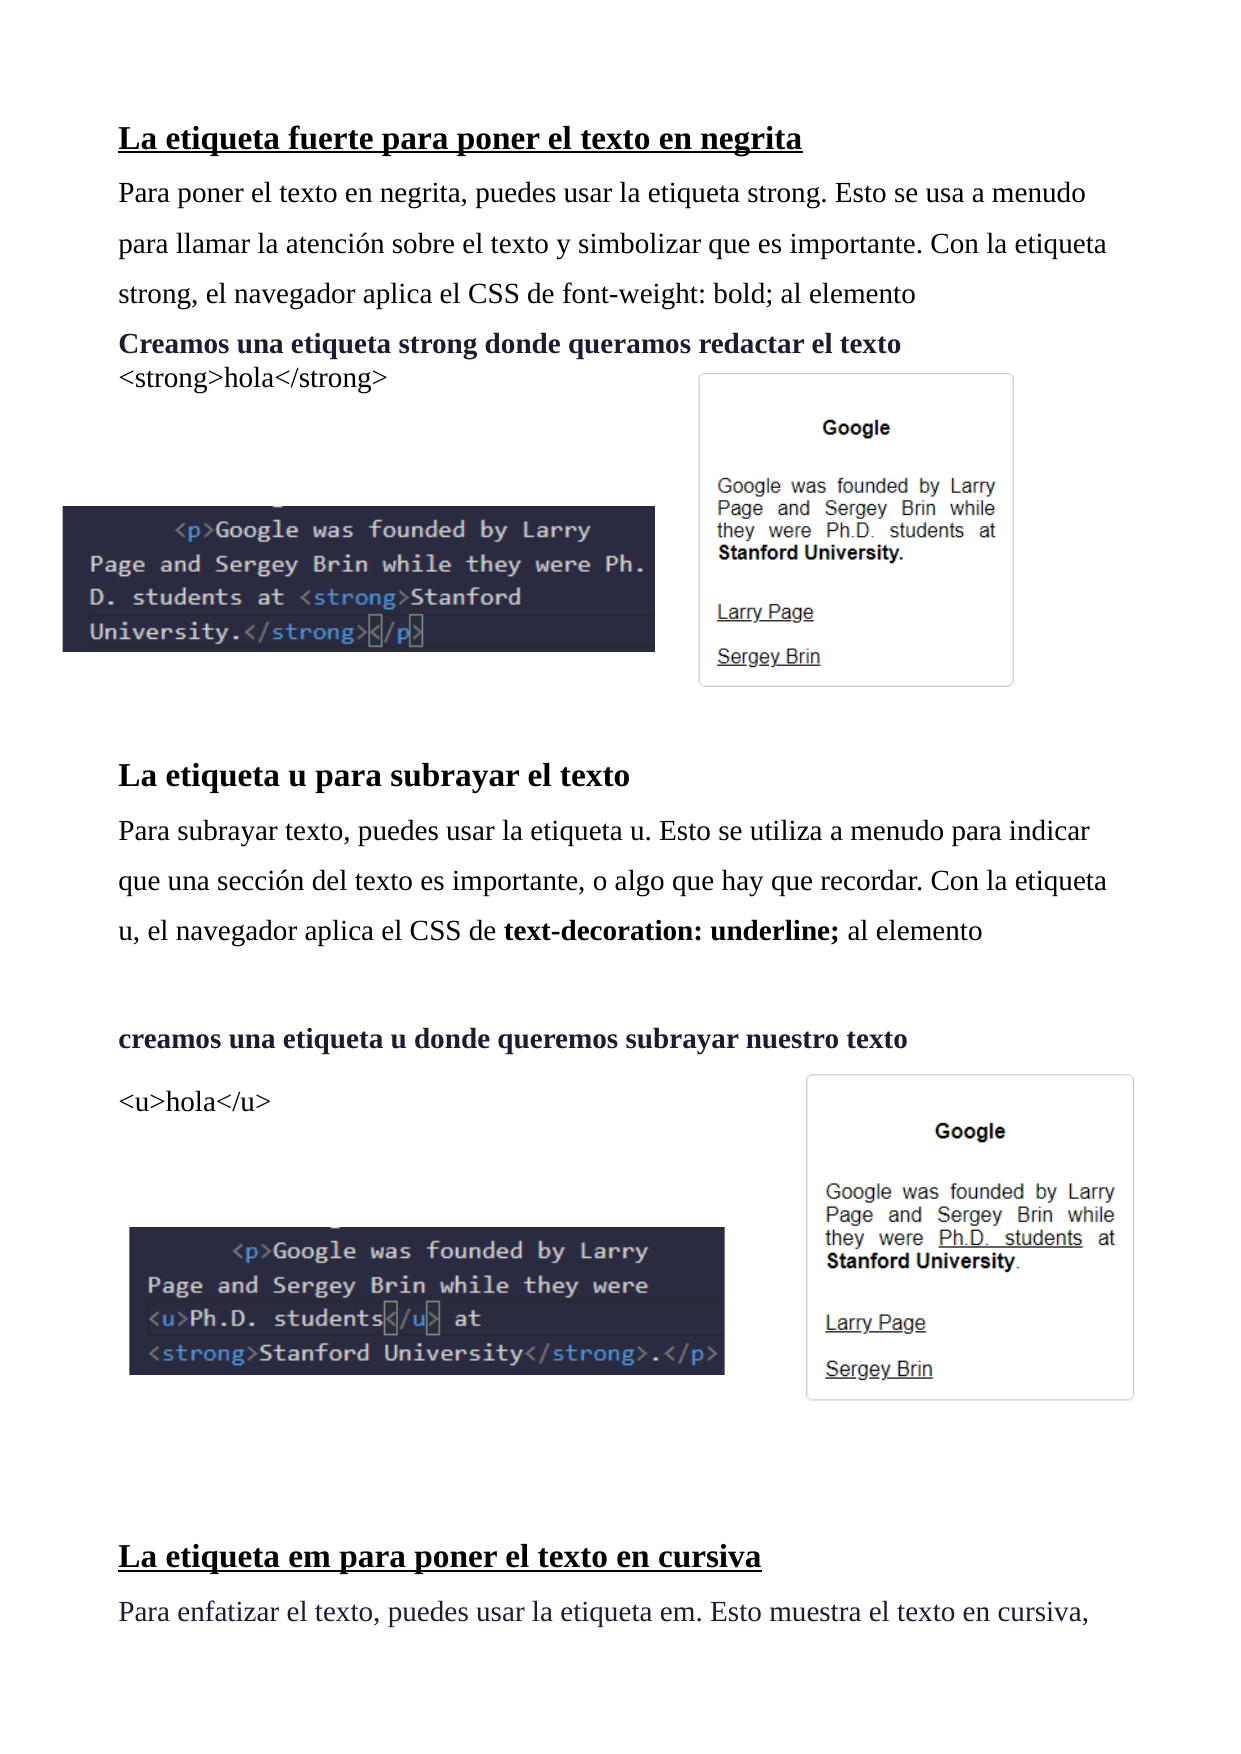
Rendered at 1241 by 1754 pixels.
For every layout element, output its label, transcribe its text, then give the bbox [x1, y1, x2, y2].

text <strong>hola</strong> [118, 360, 1122, 394]
text <u>hola</u> [118, 1084, 792, 1117]
text Para enfatizar el texto, puedes usar la etiqueta em. Esto muestra el texto en cursiva, [118, 1594, 1122, 1627]
text creamos una etiqueta u donde queremos subrayar nuestro texto [118, 1021, 1122, 1055]
text Para poner el texto en negrita, puedes usar la etiqueta strong. Esto se usa a menudo para llamar la atención sobre el texto y simbolizar que es importante. Con la etiqueta strong, el navegador aplica el CSS de font-weight: bold; al elemento [118, 176, 1122, 310]
text La etiqueta em para poner el texto en cursiva [118, 1536, 1122, 1575]
text La etiqueta fuerte para poner el texto en negrita [118, 118, 1122, 156]
text Creamos una etiqueta strong donde queramos redactar el texto [118, 327, 1122, 360]
text Para subrayar texto, puedes usar la etiqueta u. Esto se utiliza a menudo para indicar que una sección del texto es importante, o algo que hay que recordar. Con la etiqueta u, el navegador aplica el CSS de text-decoration: underline; al elemento [118, 813, 1122, 947]
text La etiqueta u para subrayar el texto [118, 755, 1122, 794]
